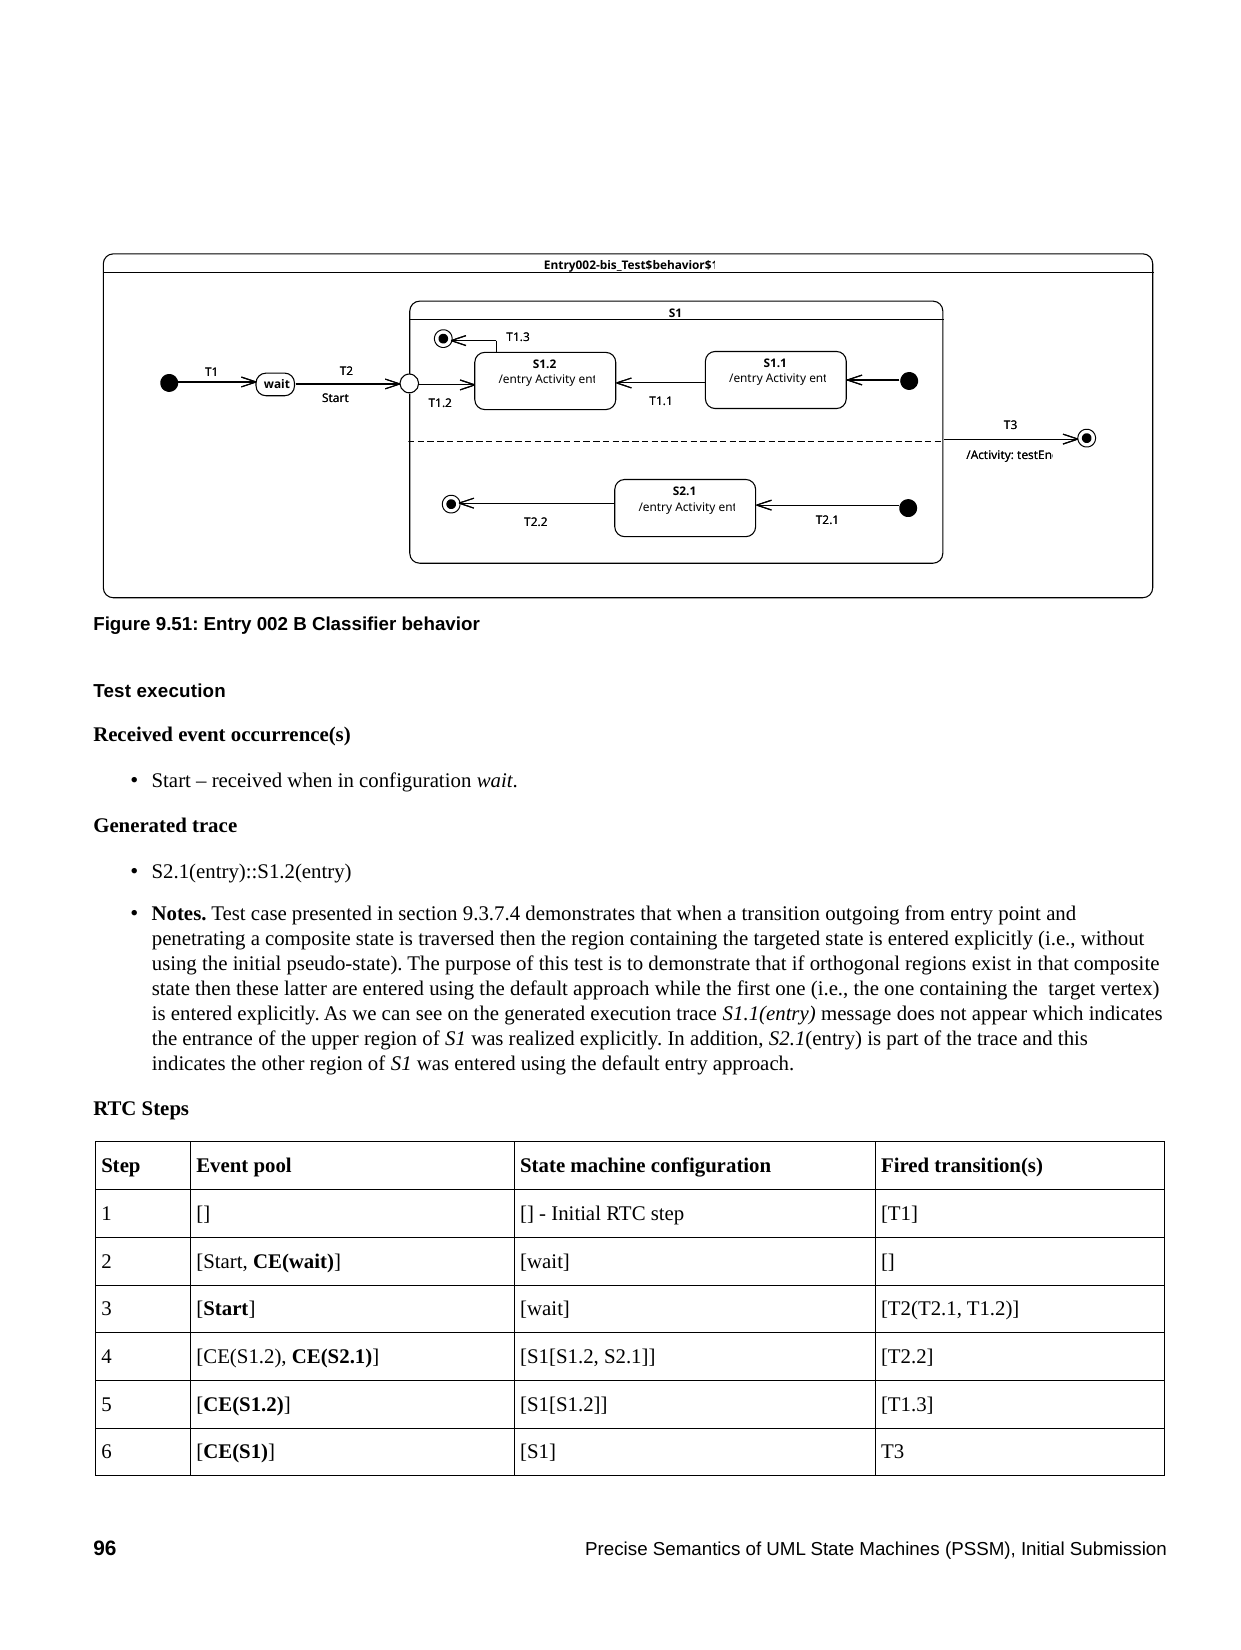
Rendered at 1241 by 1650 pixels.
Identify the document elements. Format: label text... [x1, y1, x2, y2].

table_header State machine configuration [515, 1142, 875, 1189]
table_cell 2 [96, 1238, 190, 1284]
table_cell [CE(S1)] [191, 1429, 514, 1475]
table_cell [Start] [191, 1286, 514, 1332]
text Received event occurrence(s) [93, 722, 1164, 746]
table_cell [] - Initial RTC step [515, 1190, 875, 1237]
table_cell [S1[S1.2, S2.1]] [515, 1333, 875, 1380]
table_cell 6 [96, 1429, 190, 1475]
table_cell T3 [876, 1429, 1164, 1475]
table_header Fired transition(s) [876, 1142, 1164, 1189]
table_cell 4 [96, 1333, 190, 1380]
table_cell [CE(S1.2), CE(S2.1)] [191, 1333, 514, 1380]
table_cell [wait] [515, 1238, 875, 1284]
table_cell [] [876, 1238, 1164, 1284]
table_cell 5 [96, 1381, 190, 1428]
list Notes. Test case presented in section 9.3.7.4 demonstrates that when a transition outgoing from entry point and penetrating a composite state is traversed then the region containing the targeted state is entered explicitly (i.e., without using the initial pseudo-state). The purpose of this test is to demonstrate that if orthogonal regions exist in that composite state then these latter are entered using the default approach while the first one (i.e., the one containing the target vertex) is entered explicitly. As we can see on the generated execution trace S1.1(entry) message does not appear which indicates the entrance of the upper region of S1 was realized explicitly. In addition, S2.1(entry) is part of the trace and this indicates the other region of S1 was entered using the default entry approach. [131, 900, 1164, 1075]
table_cell [T2.2] [876, 1333, 1164, 1380]
table_cell [] [191, 1190, 514, 1237]
table_header Event pool [191, 1142, 514, 1189]
table_cell [wait] [515, 1286, 875, 1332]
table_cell [S1[S1.2]] [515, 1381, 875, 1428]
table_header Step [96, 1142, 190, 1189]
text Figure 9.51: Entry 002 B Classifier behavior [93, 243, 1164, 634]
table_cell 3 [96, 1286, 190, 1332]
table_cell [CE(S1.2)] [191, 1381, 514, 1428]
text Generated trace [93, 813, 1164, 837]
table_cell 1 [96, 1190, 190, 1237]
table_cell [S1] [515, 1429, 875, 1475]
text RTC Steps [93, 1096, 1164, 1120]
table_cell [T1] [876, 1190, 1164, 1237]
list S2.1(entry)::S1.2(entry) [131, 858, 1164, 883]
table_cell [T1.3] [876, 1381, 1164, 1428]
table_cell [Start, CE(wait)] [191, 1238, 514, 1284]
table_cell [T2(T2.1, T1.2)] [876, 1286, 1164, 1332]
subtitle Test execution [93, 680, 1164, 701]
list Start – received when in configuration wait. [131, 767, 1164, 792]
